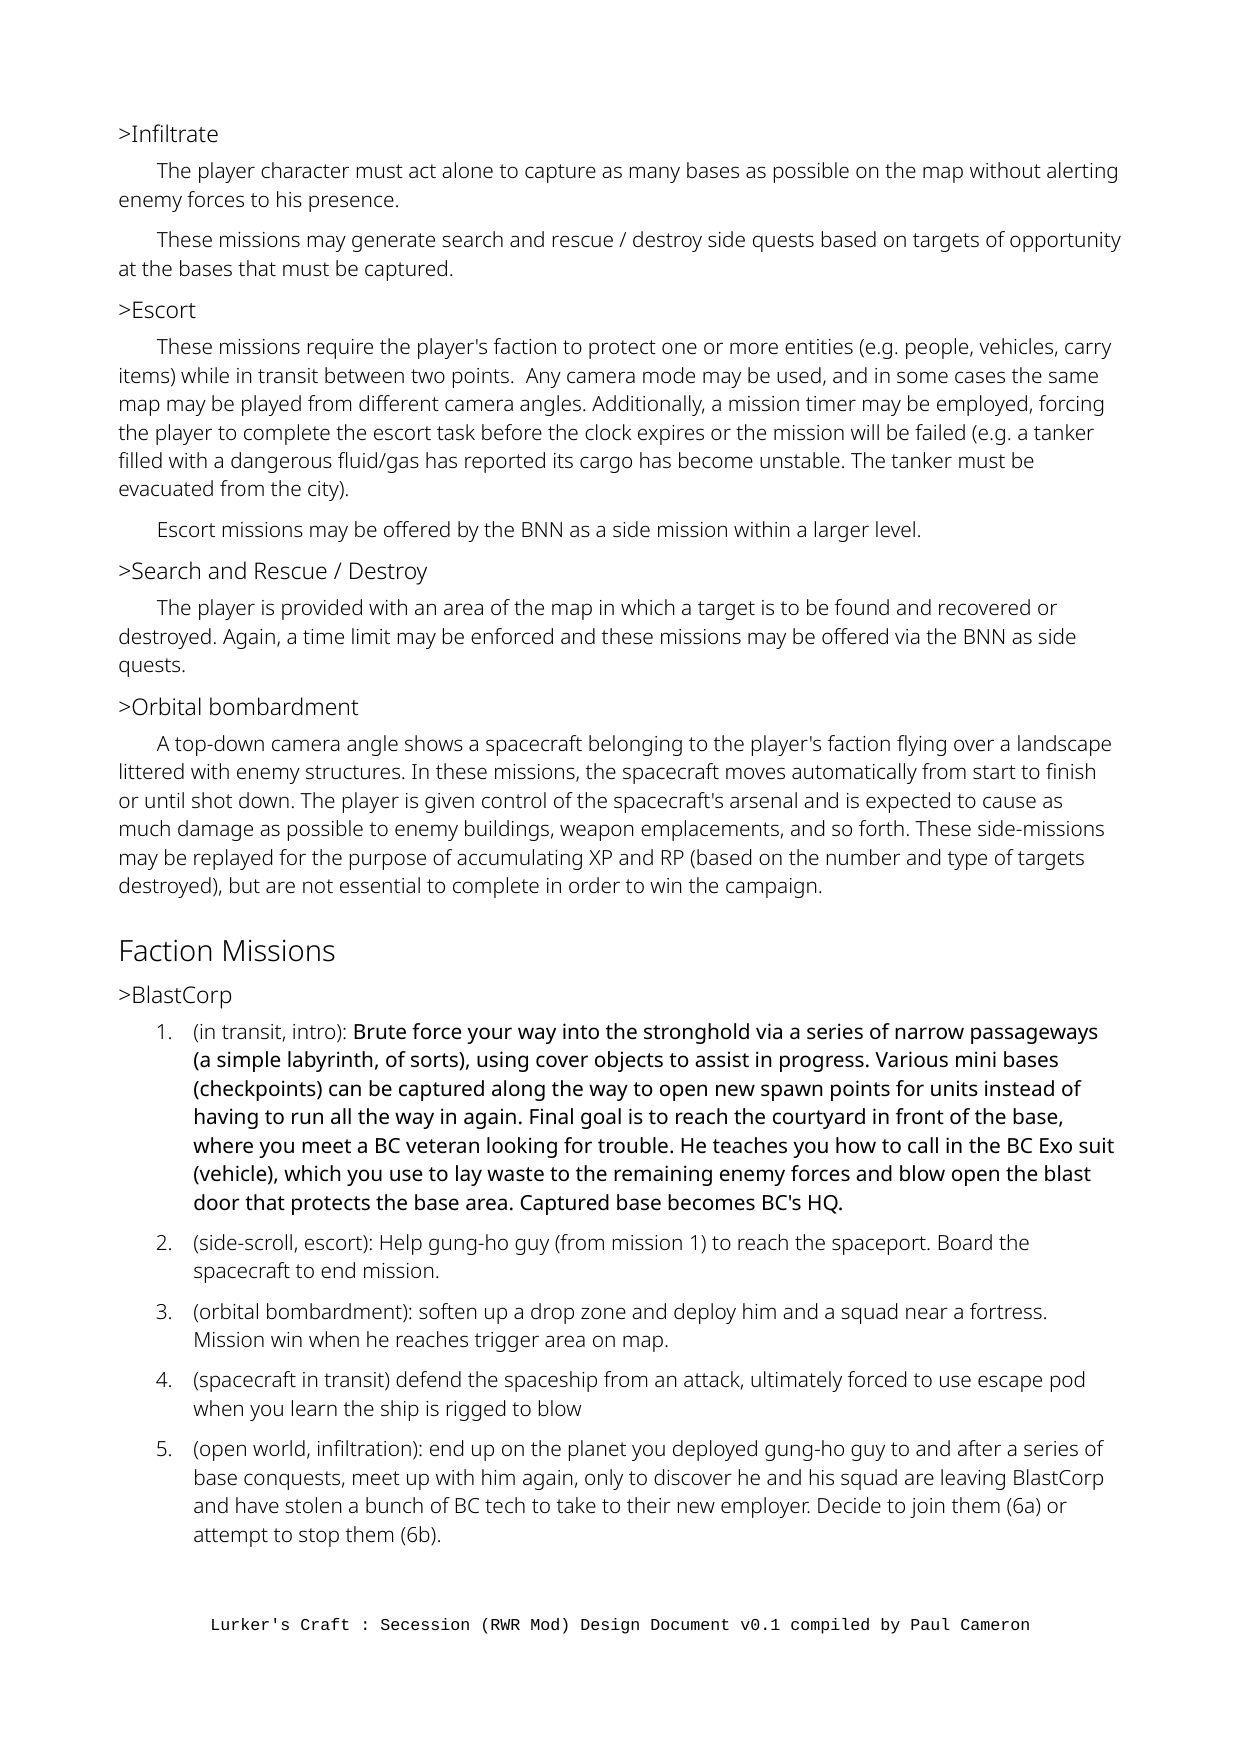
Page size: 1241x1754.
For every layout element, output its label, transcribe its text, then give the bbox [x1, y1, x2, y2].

list (in transit, intro): Brute force your way into the stronghold via a series of narrow passageways (a simple labyrinth, of sorts), using cover objects to assist in progress. Various mini bases (checkpoints) can be captured along the way to open new spawn points for units instead of having to run all the way in again. Final goal is to reach the courtyard in front of the base, where you meet a BC veteran looking for trouble. He teaches you how to call in the BC Exo suit (vehicle), which you use to lay waste to the remaining enemy forces and blow open the blast door that protects the base area. Captured base becomes BC's HQ. [156, 1017, 1122, 1216]
list (side-scroll, escort): Help gung-ho guy (from mission 1) to reach the spaceport. Board the spacecraft to end mission. [156, 1228, 1122, 1285]
subtitle >Infiltrate [118, 118, 1122, 149]
subtitle >Escort [118, 294, 1122, 325]
text These missions require the player's faction to protect one or more entities (e.g. people, vehicles, carry items) while in transit between two points. Any camera mode may be used, and in some cases the same map may be played from different camera angles. Additionally, a mission timer may be employed, forcing the player to complete the escort task before the clock expires or the mission will be failed (e.g. a tanker filled with a dangerous fluid/gas has reported its cargo has become unstable. The tanker must be evacuated from the city). [118, 332, 1122, 503]
subtitle >Search and Rescue / Destroy [118, 555, 1122, 586]
list (spacecraft in transit) defend the spaceship from an attack, ultimately forced to use escape pod when you learn the ship is rigged to blow [156, 1366, 1122, 1422]
text The player character must act alone to capture as many bases as possible on the map without alerting enemy forces to his presence. [118, 156, 1122, 213]
text The player is provided with an area of the map in which a target is to be found and recovered or destroyed. Again, a time limit may be enforced and these missions may be offered via the BNN as side quests. [118, 593, 1122, 679]
text Escort missions may be offered by the BNN as a side mission within a larger level. [118, 515, 1122, 543]
text A top-down camera angle shows a spacecraft belonging to the player's faction flying over a landscape littered with enemy structures. In these missions, the spacecraft moves automatically from start to finish or until shot down. The player is given control of the spacecraft's arsenal and is expected to cause as much damage as possible to enemy buildings, weapon emplacements, and so forth. These side-missions may be replayed for the purpose of accumulating XP and RP (based on the number and type of targets destroyed), but are not essential to complete in order to win the campaign. [118, 729, 1122, 899]
subtitle Faction Missions [118, 930, 1122, 970]
subtitle >BlastCorp [118, 979, 1122, 1010]
text These missions may generate search and rescue / destroy side quests based on targets of opportunity at the bases that must be captured. [118, 225, 1122, 282]
subtitle >Orbital bombardment [118, 691, 1122, 722]
list (orbital bombardment): soften up a drop zone and deploy him and a squad near a fortress. Mission win when he reaches trigger area on map. [156, 1297, 1122, 1354]
list (open world, infiltration): end up on the planet you deployed gung-ho guy to and after a series of base conquests, meet up with him again, only to discover he and his squad are leaving BlastCorp and have stolen a bunch of BC tech to take to their new employer. Decide to join them (6a) or attempt to stop them (6b). [156, 1434, 1122, 1548]
